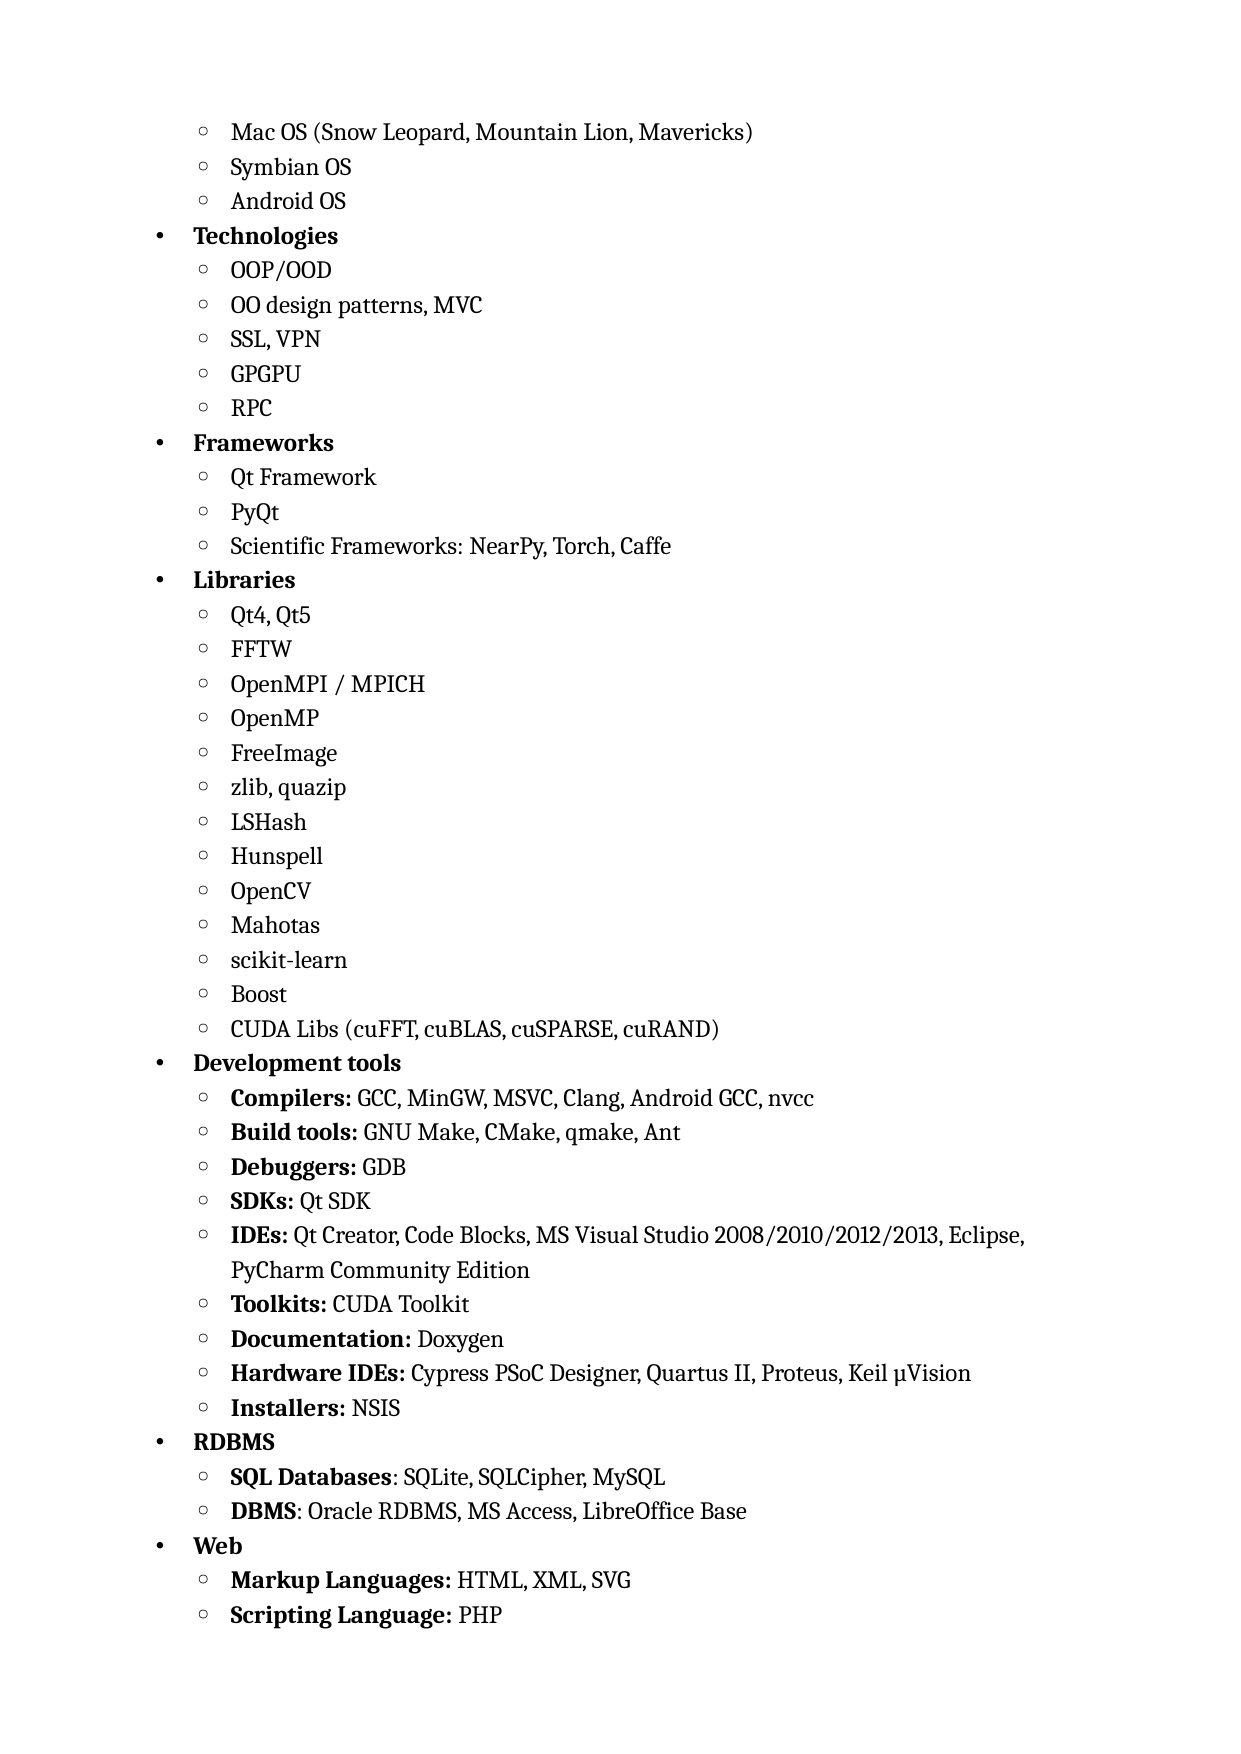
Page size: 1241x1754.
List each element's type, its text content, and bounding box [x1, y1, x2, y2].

list PyQt [193, 497, 1122, 526]
list Scientific Frameworks: NearPy, Torch, Caffe [193, 532, 1122, 561]
list IDEs: Qt Creator, Code Blocks, MS Visual Studio 2008/2010/2012/2013, Eclipse, PyCharm Community Edition [193, 1221, 1122, 1285]
list Installers: NSIS [193, 1394, 1122, 1423]
list SDKs: Qt SDK [193, 1187, 1122, 1216]
list RDBMS [156, 1428, 1122, 1457]
list FFTW [193, 635, 1122, 664]
list OpenMPI / MPICH [193, 670, 1122, 698]
list zlib, quazip [193, 773, 1122, 802]
list LSHash [193, 808, 1122, 836]
list Toolkits: CUDA Toolkit [193, 1290, 1122, 1319]
list CUDA Libs (cuFFT, cuBLAS, cuSPARSE, cuRAND) [193, 1014, 1122, 1043]
list Documentation: Doxygen [193, 1325, 1122, 1354]
list Libraries [156, 566, 1122, 595]
list scikit-learn [193, 946, 1122, 974]
list Qt Framework [193, 463, 1122, 492]
list Mahotas [193, 911, 1122, 940]
list Web [156, 1532, 1122, 1561]
list OOP/OOD [193, 256, 1122, 285]
list Markup Languages: HTML, XML, SVG [193, 1566, 1122, 1595]
list Boost [193, 980, 1122, 1009]
list Compilers: GCC, MinGW, MSVC, Clang, Android GCC, nvcc [193, 1083, 1122, 1112]
list GPGPU [193, 359, 1122, 388]
list FreeImage [193, 739, 1122, 767]
list Hunspell [193, 842, 1122, 871]
list Technologies [156, 222, 1122, 250]
list Mac OS (Snow Leopard, Mountain Lion, Mavericks) [193, 118, 1122, 147]
list Debuggers: GDB [193, 1152, 1122, 1181]
list Scripting Language: PHP [193, 1601, 1122, 1629]
list Frameworks [156, 428, 1122, 457]
list OpenMP [193, 704, 1122, 733]
list Symbian OS [193, 153, 1122, 181]
list OO design patterns, MVC [193, 291, 1122, 319]
list SQL Databases: SQLite, SQLCipher, MySQL [193, 1463, 1122, 1492]
list RPC [193, 394, 1122, 423]
list Qt4, Qt5 [193, 601, 1122, 629]
list Hardware IDEs: Cypress PSoC Designer, Quartus II, Proteus, Keil µVision [193, 1359, 1122, 1388]
list SSL, VPN [193, 325, 1122, 354]
list OpenCV [193, 877, 1122, 905]
list Android OS [193, 187, 1122, 216]
list DBMS: Oracle RDBMS, MS Access, LibreOffice Base [193, 1497, 1122, 1526]
list Build tools: GNU Make, CMake, qmake, Ant [193, 1118, 1122, 1147]
list Development tools [156, 1049, 1122, 1078]
